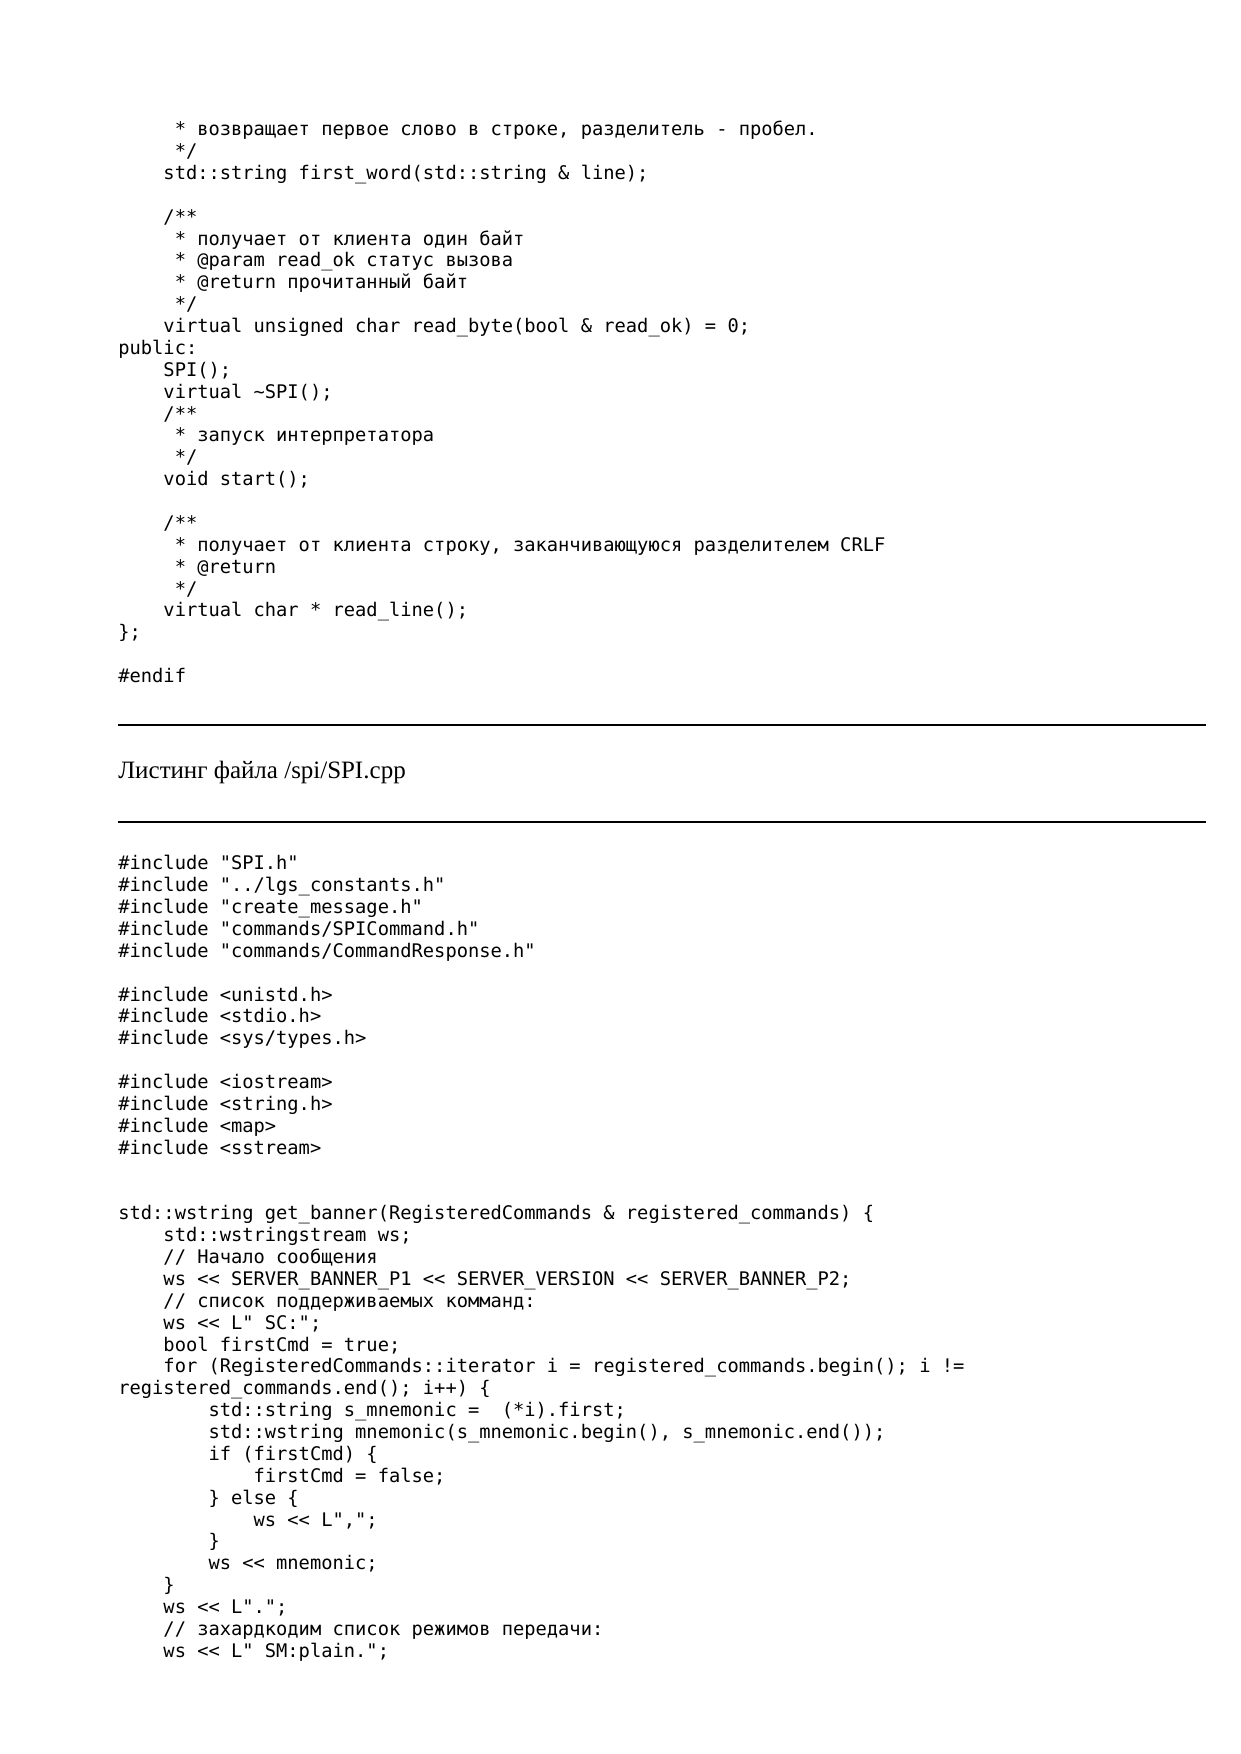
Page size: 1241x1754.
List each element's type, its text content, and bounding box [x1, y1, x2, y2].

text #include "../lgs_constants.h" [118, 874, 1206, 896]
text * получает от клиента один байт [118, 227, 1206, 249]
text // захардкодим список режимов передачи: [118, 1618, 1206, 1640]
text #include <stdio.h> [118, 1005, 1206, 1027]
text */ [118, 577, 1206, 599]
text } else { [118, 1487, 1206, 1508]
text * @return прочитанный байт [118, 271, 1206, 293]
text for (RegisteredCommands::iterator i = registered_commands.begin(); i != registered_commands.end(); i++) { [118, 1355, 1206, 1399]
text /** [118, 512, 1206, 534]
text } [118, 1530, 1206, 1552]
text // Начало сообщения [118, 1246, 1206, 1268]
text #include "SPI.h" [118, 852, 1206, 874]
text std::wstringstream ws; [118, 1224, 1206, 1246]
text */ [118, 140, 1206, 162]
text #endif [118, 665, 1206, 687]
text public: [118, 337, 1206, 359]
text #include <unistd.h> [118, 983, 1206, 1005]
text * @param read_ok статус вызова [118, 249, 1206, 271]
text #include <iostream> [118, 1071, 1206, 1093]
text std::wstring get_banner(RegisteredCommands & registered_commands) { [118, 1202, 1206, 1224]
text }; [118, 621, 1206, 643]
text firstCmd = false; [118, 1465, 1206, 1487]
text void start(); [118, 468, 1206, 490]
text #include "create_message.h" [118, 896, 1206, 918]
text std::string first_word(std::string & line); [118, 162, 1206, 184]
text Листинг файла /spi/SPI.cpp [118, 755, 1206, 784]
text ws << L","; [118, 1508, 1206, 1530]
text /** [118, 402, 1206, 424]
text */ [118, 293, 1206, 315]
text /** [118, 206, 1206, 227]
text virtual unsigned char read_byte(bool & read_ok) = 0; [118, 315, 1206, 337]
text SPI(); [118, 359, 1206, 381]
text #include <string.h> [118, 1093, 1206, 1115]
text * @return [118, 556, 1206, 577]
text ws << mnemonic; [118, 1552, 1206, 1574]
text if (firstCmd) { [118, 1443, 1206, 1465]
text ws << L" SC:"; [118, 1312, 1206, 1333]
text #include <sys/types.h> [118, 1027, 1206, 1049]
text * получает от клиента строку, заканчивающуюся разделителем CRLF [118, 534, 1206, 556]
text std::wstring mnemonic(s_mnemonic.begin(), s_mnemonic.end()); [118, 1421, 1206, 1443]
text ws << L" SM:plain."; [118, 1640, 1206, 1662]
text } [118, 1574, 1206, 1596]
text * возвращает первое слово в строке, разделитель - пробел. [118, 118, 1206, 140]
text ws << L"."; [118, 1596, 1206, 1618]
text #include "commands/SPICommand.h" [118, 918, 1206, 940]
text */ [118, 446, 1206, 468]
text * запуск интерпретатора [118, 424, 1206, 446]
text #include <map> [118, 1115, 1206, 1137]
text ws << SERVER_BANNER_P1 << SERVER_VERSION << SERVER_BANNER_P2; [118, 1268, 1206, 1290]
text virtual char * read_line(); [118, 599, 1206, 621]
text #include <sstream> [118, 1137, 1206, 1158]
text // список поддерживаемых комманд: [118, 1290, 1206, 1312]
text bool firstCmd = true; [118, 1333, 1206, 1355]
text std::string s_mnemonic = (*i).first; [118, 1399, 1206, 1421]
text #include "commands/CommandResponse.h" [118, 940, 1206, 962]
text virtual ~SPI(); [118, 381, 1206, 402]
